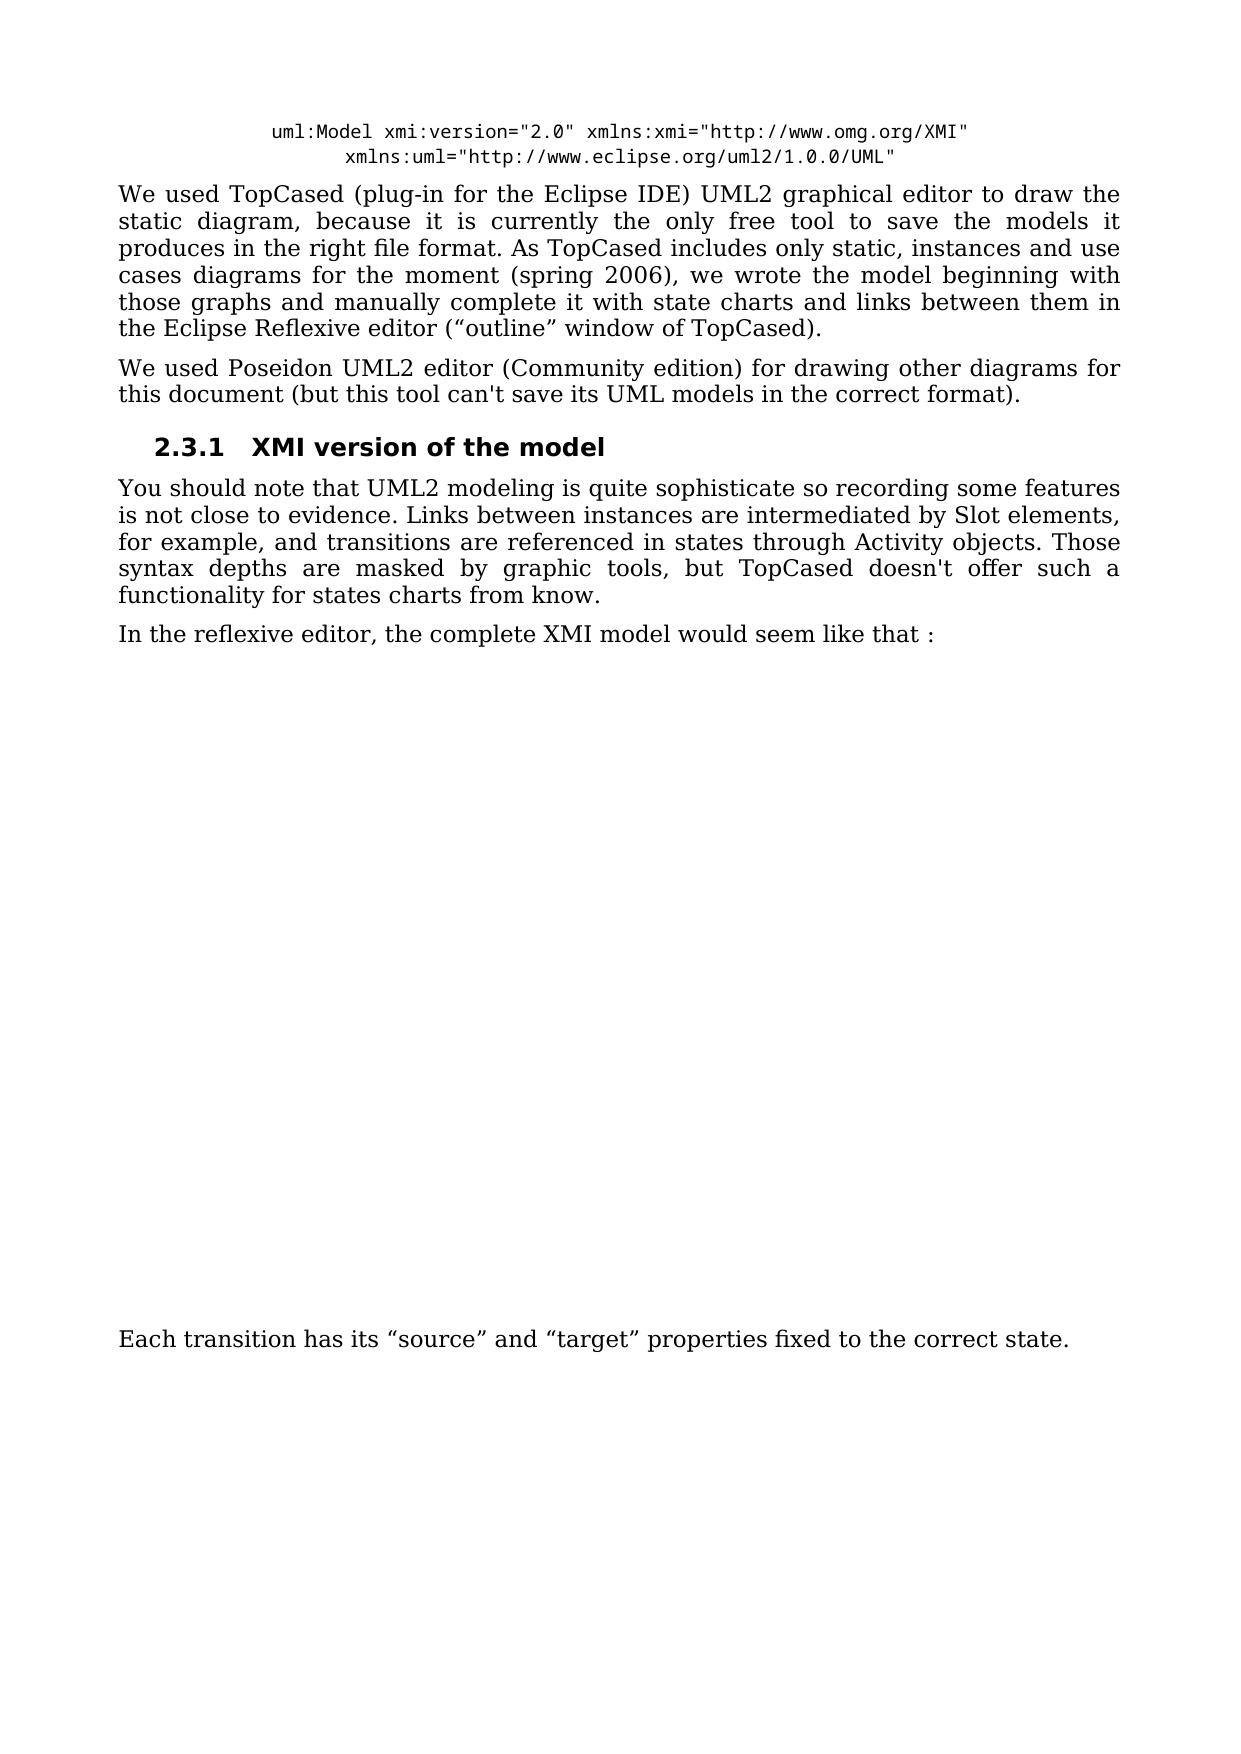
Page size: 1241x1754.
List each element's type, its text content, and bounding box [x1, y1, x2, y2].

text Each transition has its “source” and “target” properties fixed to the correct state. [118, 661, 1122, 1353]
text We used Poseidon UML2 editor (Community edition) for drawing other diagrams for this document (but this tool can't save its UML models in the correct format). [118, 355, 1122, 408]
text uml:Model xmi:version="2.0" xmlns:xmi="http://www.omg.org/XMI" xmlns:uml="http://www.eclipse.org/uml2/1.0.0/UML" [118, 118, 1122, 169]
subtitle XMI version of the model [153, 433, 1122, 463]
text In the reflexive editor, the complete XMI model would seem like that : [118, 621, 1122, 648]
text We used TopCased (plug-in for the Eclipse IDE) UML2 graphical editor to draw the static diagram, because it is currently the only free tool to save the models it produces in the right file format. As TopCased includes only static, instances and use cases diagrams for the moment (spring 2006), we wrote the model beginning with those graphs and manually complete it with state charts and links between them in the Eclipse Reflexive editor (“outline” window of TopCased). [118, 182, 1122, 342]
text You should note that UML2 modeling is quite sophisticate so recording some features is not close to evidence. Links between instances are intermediated by Slot elements, for example, and transitions are referenced in states through Activity objects. Those syntax depths are masked by graphic tools, but TopCased doesn't offer such a functionality for states charts from know. [118, 475, 1122, 609]
